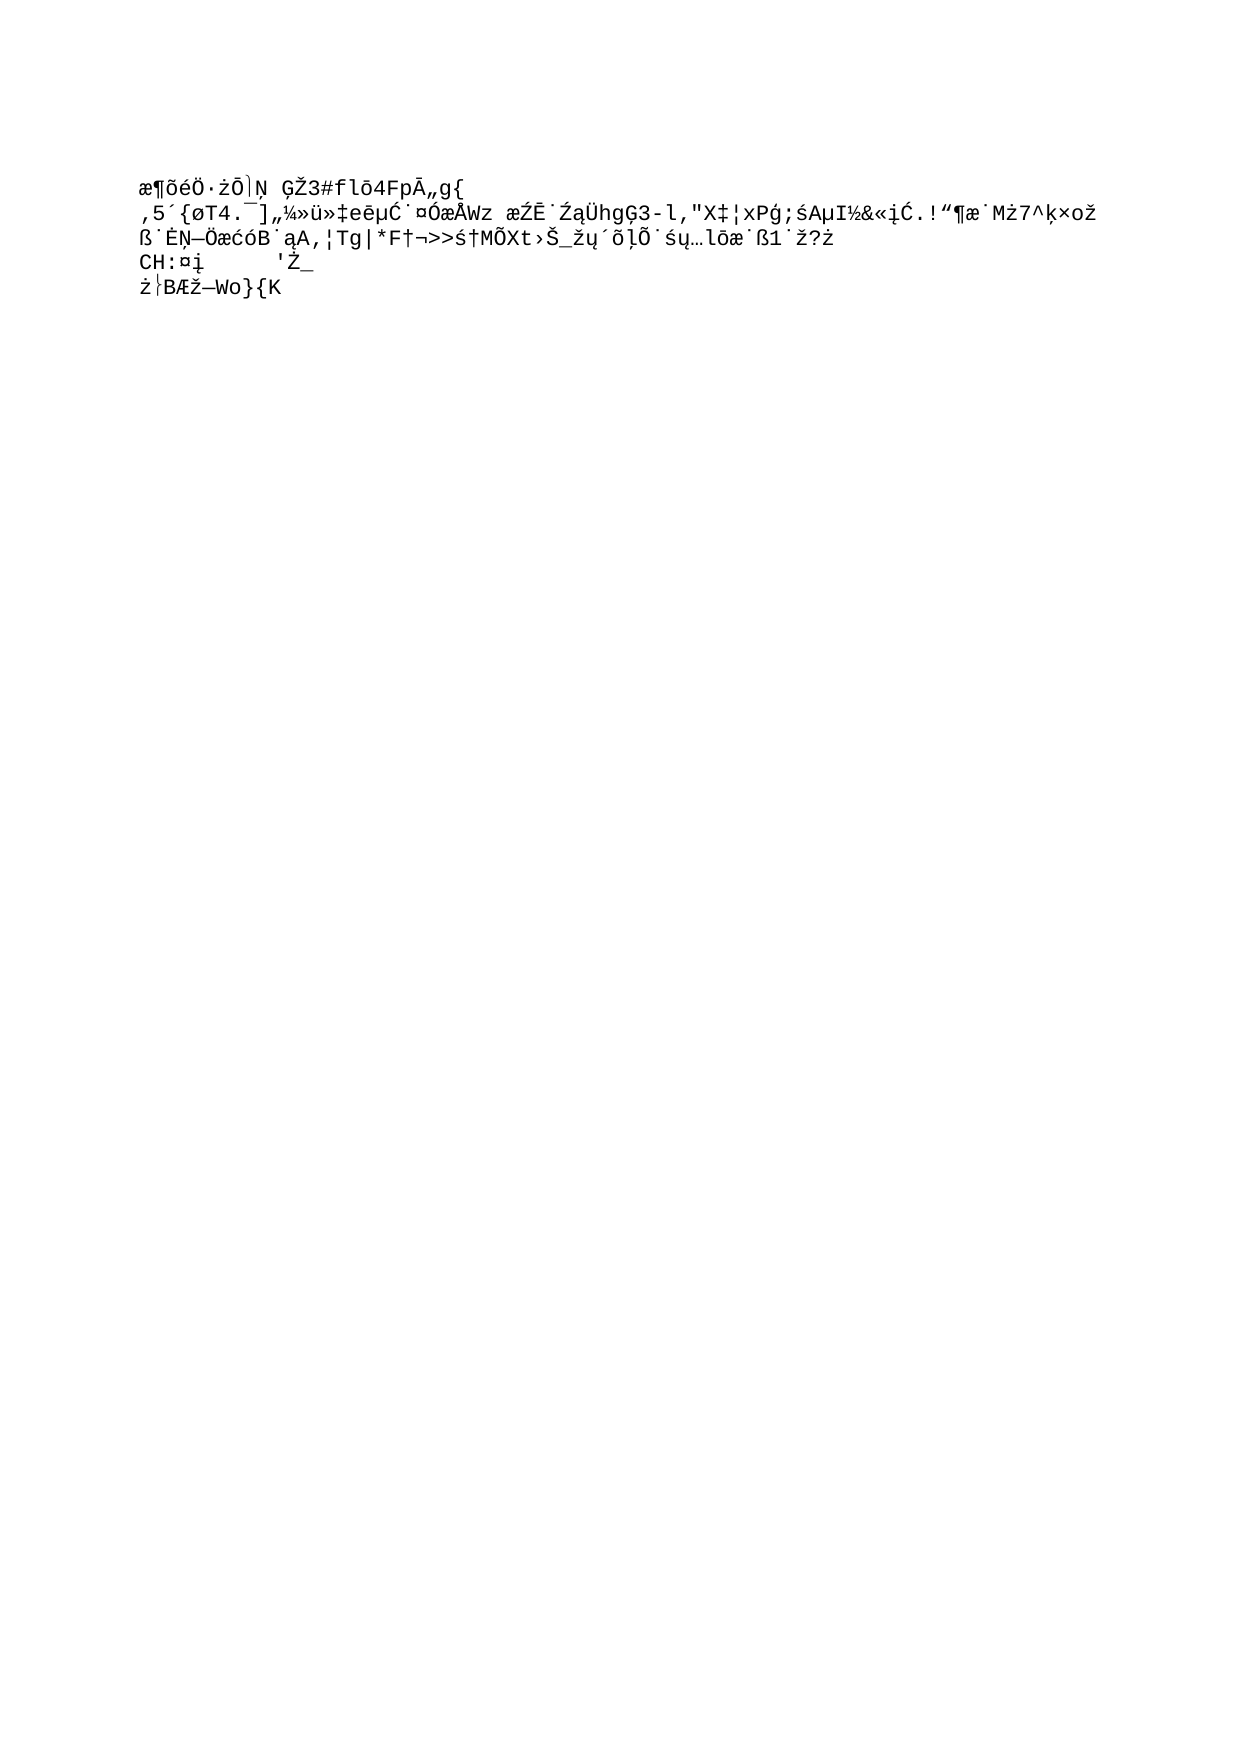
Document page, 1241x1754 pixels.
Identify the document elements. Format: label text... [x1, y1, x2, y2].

text ­żBÆž—Wo}{K [139, 276, 1101, 301]
text ‚5´{øT4.¯]„¼»ü»­‡eēµĆ˙¤ÓæÅWz æŹĒ˙ŹąÜhgĢ3‑l‚"X‡¦xPģ;śAµI½&«įĆ.!“¶æ˙Mż7^ķ×ožß˙ĖŅ—ÖæćóB˙ąA‚¦Tg|*F†¬>­>ś†MÕXt›Š_žų´õļÕ˙śų…lōæ˙ß1˙ž?ż CH:¤į 'Ż_ [139, 202, 1101, 276]
text æ¶õéÖ·żŌŅ ĢŽ3#flō4FpĀ„g{ [139, 177, 1101, 202]
